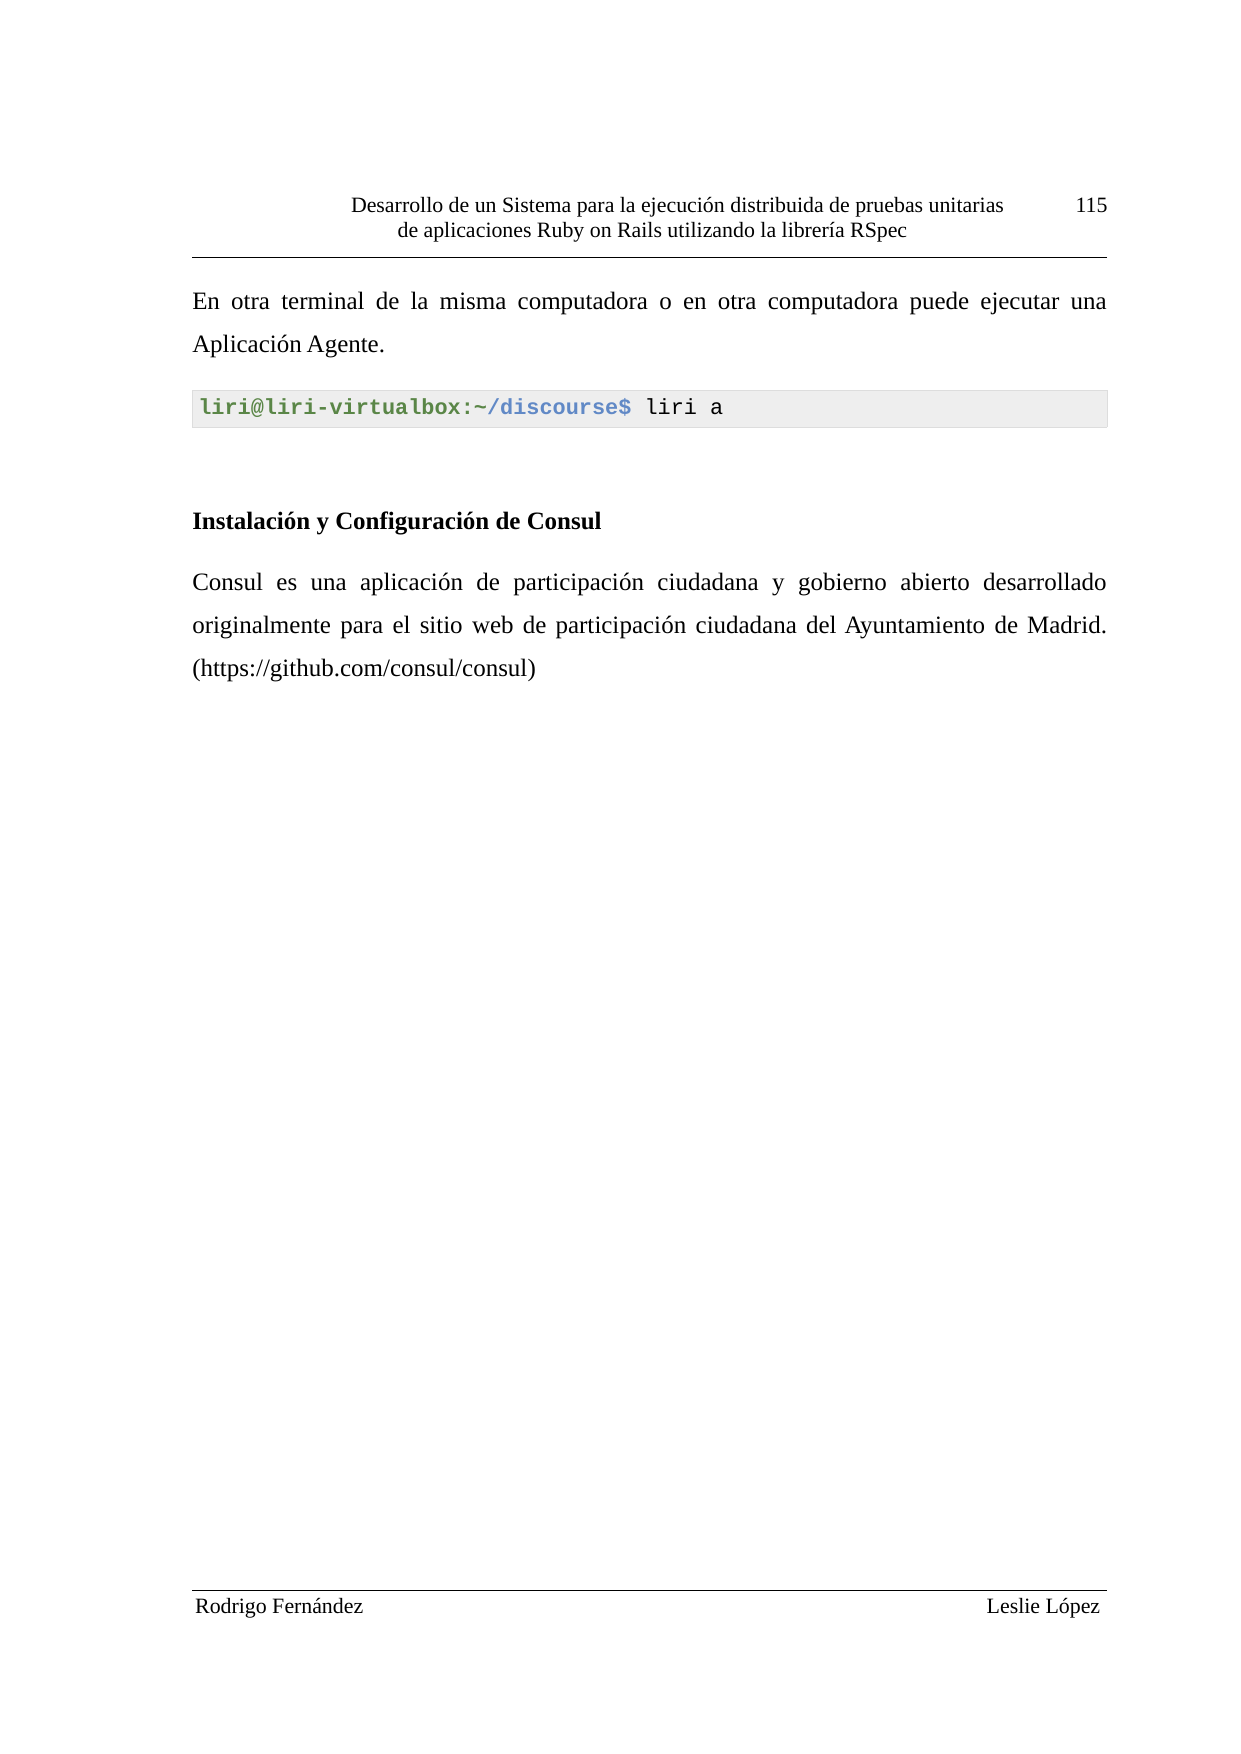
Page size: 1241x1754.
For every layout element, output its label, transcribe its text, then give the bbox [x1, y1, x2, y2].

text En otra terminal de la misma computadora o en otra computadora puede ejecutar una Aplicación Agente. [192, 286, 1107, 358]
text liri@liri-virtualbox:~/discourse$ liri a [193, 391, 1107, 427]
text Instalación y Configuración de Consul [192, 506, 1107, 534]
text Consul es una aplicación de participación ciudadana y gobierno abierto desarrollado originalmente para el sitio web de participación ciudadana del Ayuntamiento de Madrid. (https://github.com/consul/consul) [192, 567, 1107, 682]
